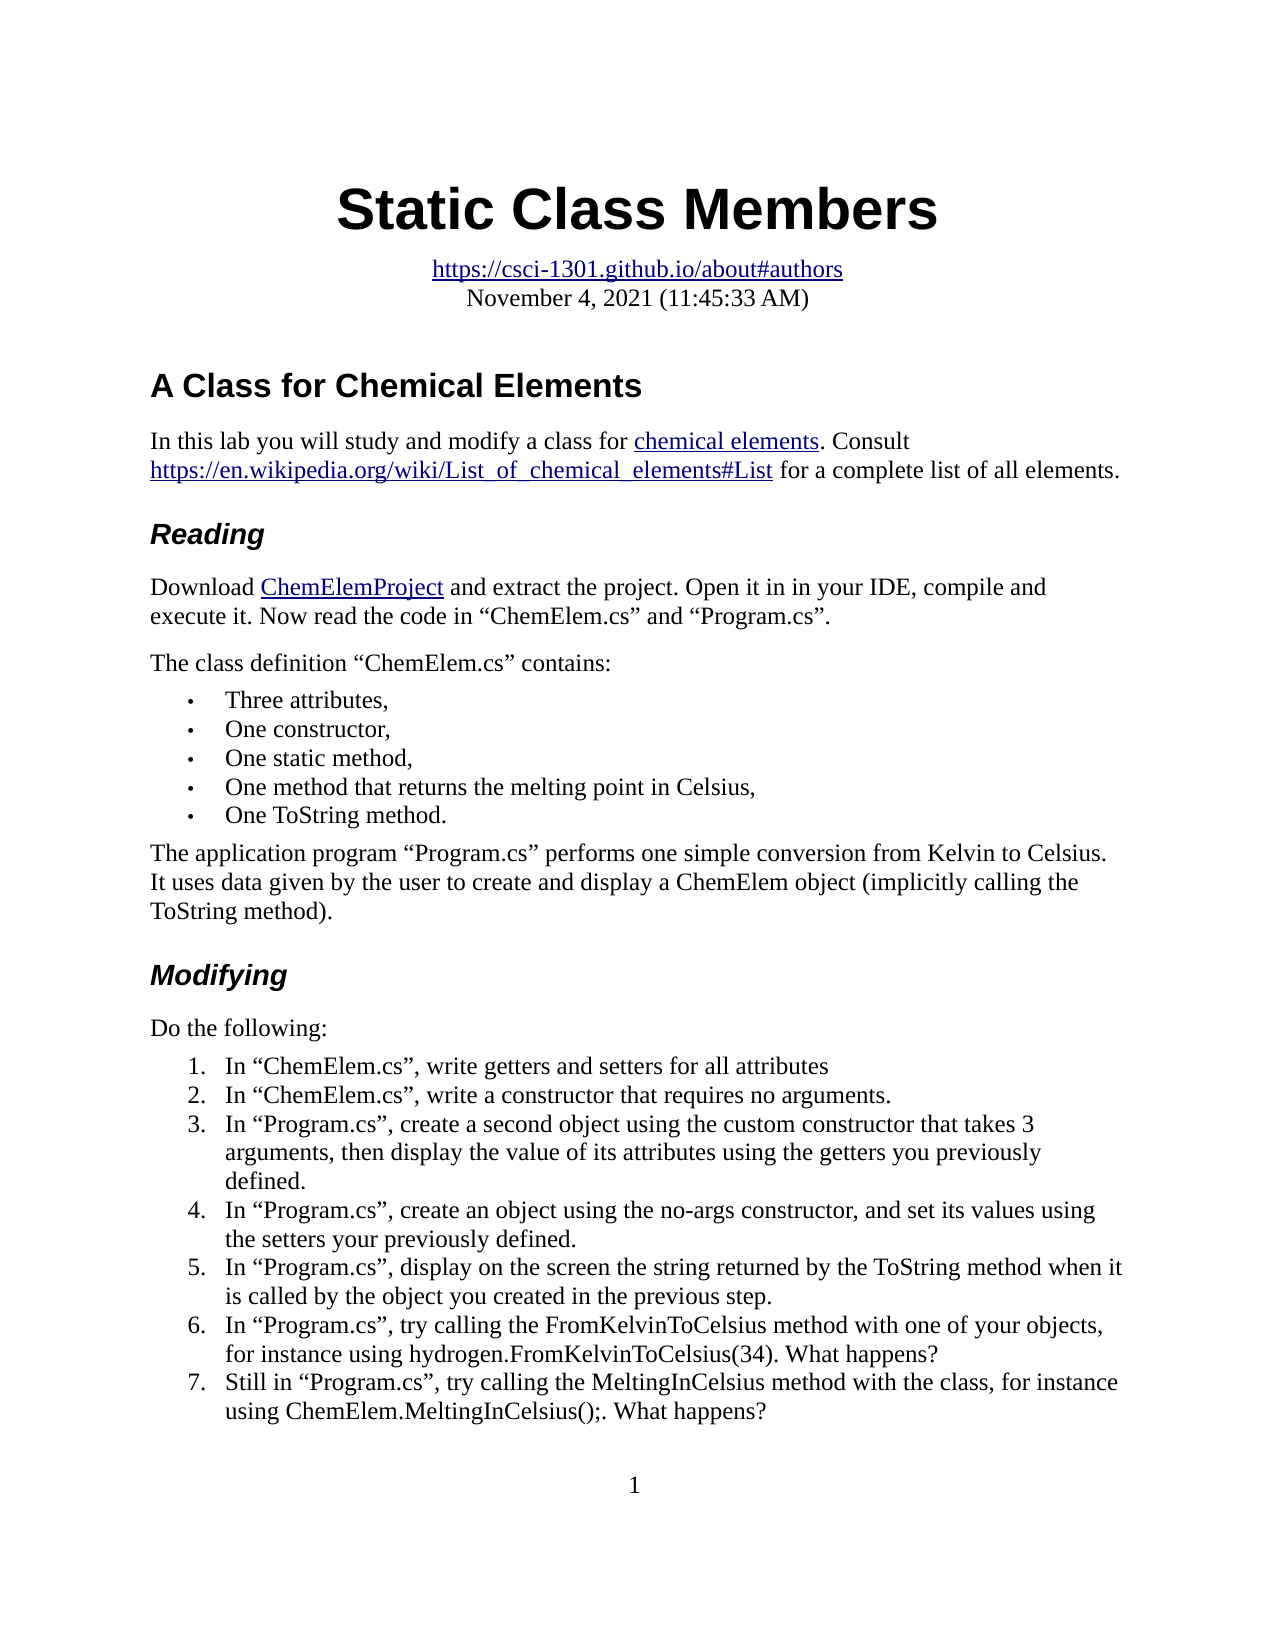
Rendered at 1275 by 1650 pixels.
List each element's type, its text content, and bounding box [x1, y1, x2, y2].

list One static method, [187, 743, 1125, 772]
list One constructor, [187, 714, 1125, 743]
subtitle Reading [150, 517, 1125, 551]
list In “Program.cs”, create a second object using the custom constructor that takes 3 arguments, then display the value of its attributes using the getters you previously defined. [187, 1109, 1125, 1195]
list In “Program.cs”, try calling the FromKelvinToCelsius method with one of your objects, for instance using hydrogen.FromKelvinToCelsius(34). What happens? [187, 1310, 1125, 1367]
text Do the following: [150, 1013, 1125, 1042]
title Static Class Members [150, 175, 1125, 242]
list One ToString method. [187, 801, 1125, 829]
list In “ChemElem.cs”, write a constructor that requires no arguments. [187, 1080, 1125, 1109]
text The class definition “ChemElem.cs” contains: [150, 648, 1125, 677]
list Three attributes, [187, 686, 1125, 714]
text In this lab you will study and modify a class for chemical elements. Consult https://en.wikipedia.org/wiki/List_of_chemical_elements#List for a complete list of all elements. [150, 426, 1125, 483]
text The application program “Program.cs” performs one simple conversion from Kelvin to Celsius. It uses data given by the user to create and display a ChemElem object (implicitly calling the ToString method). [150, 838, 1125, 924]
list In “Program.cs”, create an object using the no-args constructor, and set its values using the setters your previously defined. [187, 1195, 1125, 1252]
text November 4, 2021 (11:45:33 AM) [150, 283, 1125, 312]
text https://csci-1301.github.io/about#authors [150, 254, 1125, 283]
list Still in “Program.cs”, try calling the MeltingInCelsius method with the class, for instance using ChemElem.MeltingInCelsius();. What happens? [187, 1367, 1125, 1425]
subtitle A Class for Chemical Elements [150, 366, 1125, 404]
list One method that returns the melting point in Celsius, [187, 772, 1125, 801]
subtitle Modifying [150, 958, 1125, 992]
list In “ChemElem.cs”, write getters and setters for all attributes [187, 1051, 1125, 1080]
text Download ChemElemProject and extract the project. Open it in in your IDE, compile and execute it. Now read the code in “ChemElem.cs” and “Program.cs”. [150, 572, 1125, 630]
list In “Program.cs”, display on the screen the string returned by the ToString method when it is called by the object you created in the previous step. [187, 1252, 1125, 1310]
